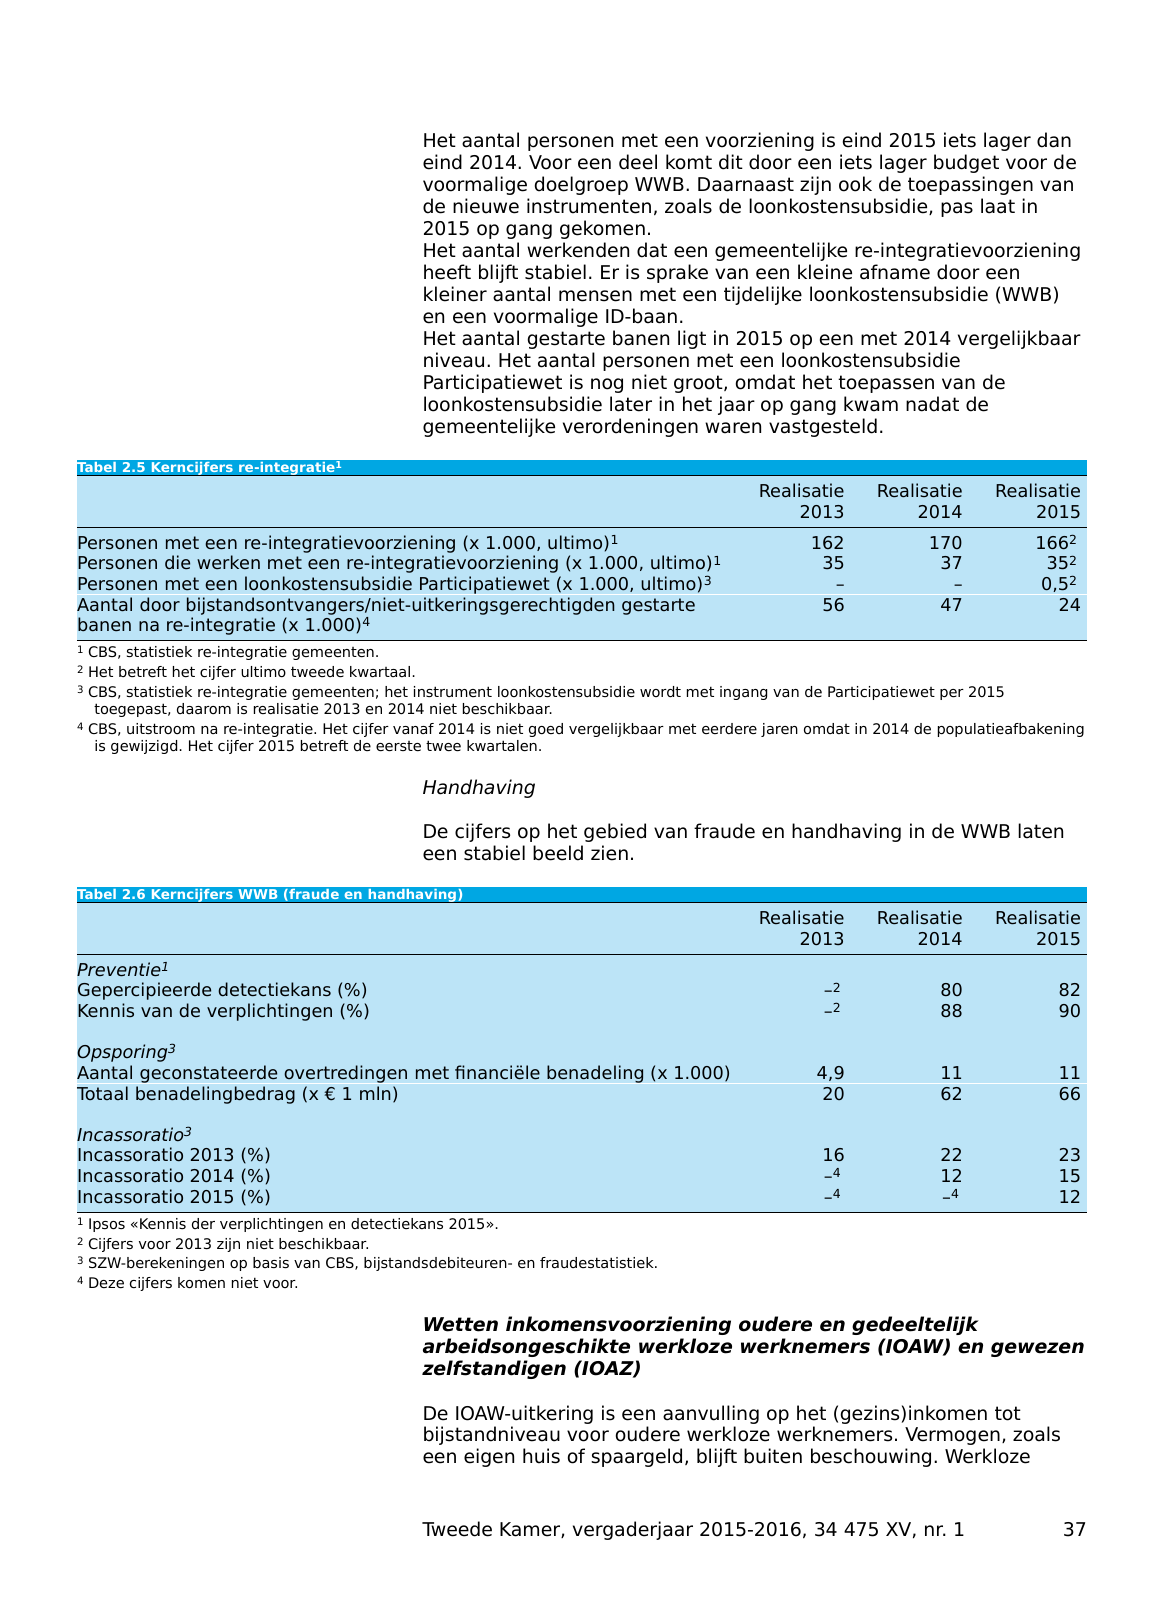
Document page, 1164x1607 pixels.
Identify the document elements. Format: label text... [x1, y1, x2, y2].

table_cell 88 [850, 1001, 968, 1022]
table_cell 1662 [969, 528, 1087, 553]
table_cell Aantal door bijstandsontvangers/niet-uitkeringsgerechtigden gestarte banen na re-integratie (x 1.000)4 [77, 595, 732, 640]
table_cell –2 [732, 1001, 850, 1022]
table_cell – [732, 574, 850, 594]
table_header Tabel 2.6 Kerncijfers WWB (fraude en handhaving) [77, 887, 1087, 902]
table_cell Incassoratio3 [77, 1125, 732, 1145]
table_cell 352 [969, 553, 1087, 574]
table_cell [732, 1104, 850, 1125]
table_cell 16 [732, 1145, 850, 1166]
table_cell 12 [850, 1166, 968, 1187]
table_cell 22 [850, 1145, 968, 1166]
table_cell 15 [969, 1166, 1087, 1187]
table_cell 162 [732, 528, 850, 553]
table_cell [77, 476, 732, 527]
table_cell [77, 1022, 732, 1042]
table_cell 11 [969, 1063, 1087, 1083]
table_cell [850, 1125, 968, 1145]
table_cell Realisatie 2014 [850, 903, 968, 954]
text Het aantal personen met een voorziening is eind 2015 iets lager dan eind 2014. Voor een deel komt dit door een iets lager budget voor de voormalige doelgroep WWB. Daarnaast zijn ook de toepassingen van de nieuwe instrumenten, zoals de loonkostensubsidie, pas laat in 2015 op gang gekomen. [422, 130, 1087, 240]
subtitle Handhaving [422, 777, 1087, 798]
table_cell [969, 1104, 1087, 1125]
table_cell [77, 1104, 732, 1125]
table_cell Totaal benadelingbedrag (x € 1 mln) [77, 1084, 732, 1104]
table_cell 90 [969, 1001, 1087, 1022]
table_header Tabel 2.5 Kerncijfers re-integratie1 [77, 460, 1087, 475]
table_cell 170 [850, 528, 968, 553]
table_cell Opsporing3 [77, 1042, 732, 1063]
table_cell 23 [969, 1145, 1087, 1166]
table_cell [850, 1022, 968, 1042]
table_cell 1 Ipsos «Kennis der verplichtingen en detectiekans 2015». 2 Cijfers voor 2013 zijn niet beschikbaar. 3 SZW-berekeningen op basis van CBS, bijstandsdebiteuren- en fraudestatistiek. 4 Deze cijfers komen niet voor. [77, 1213, 1087, 1292]
table_cell Incassoratio 2015 (%) [77, 1187, 732, 1212]
table_cell 20 [732, 1084, 850, 1104]
table_cell [732, 955, 850, 980]
table_cell [732, 1042, 850, 1063]
table_cell Incassoratio 2014 (%) [77, 1166, 732, 1187]
table_cell [969, 1022, 1087, 1042]
table_cell [732, 1125, 850, 1145]
table_cell Personen met een re-integratievoorziening (x 1.000, ultimo)1 [77, 528, 732, 553]
text De cijfers op het gebied van fraude en handhaving in de WWB laten een stabiel beeld zien. [422, 821, 1087, 865]
table_cell Preventie1 [77, 955, 732, 980]
table_cell Personen die werken met een re-integratievoorziening (x 1.000, ultimo)1 [77, 553, 732, 574]
text Het aantal werkenden dat een gemeentelijke re-integratievoorziening heeft blijft stabiel. Er is sprake van een kleine afname door een kleiner aantal mensen met een tijdelijke loonkostensubsidie (WWB) en een voormalige ID-baan. [422, 240, 1087, 328]
table_cell 24 [969, 595, 1087, 640]
table_cell –4 [850, 1187, 968, 1212]
table_cell Realisatie 2015 [969, 476, 1087, 527]
table_cell –2 [732, 980, 850, 1001]
table_cell 62 [850, 1084, 968, 1104]
table_cell [850, 1042, 968, 1063]
subtitle Wetten inkomensvoorziening oudere en gedeeltelijk arbeidsongeschikte werkloze werknemers (IOAW) en gewezen zelfstandigen (IOAZ) [422, 1314, 1087, 1380]
table_cell [732, 1022, 850, 1042]
table_cell –4 [732, 1187, 850, 1212]
table_cell 35 [732, 553, 850, 574]
table_cell 0,52 [969, 574, 1087, 594]
table_cell [969, 955, 1087, 980]
table_cell 47 [850, 595, 968, 640]
table_cell Incassoratio 2013 (%) [77, 1145, 732, 1166]
table_cell 11 [850, 1063, 968, 1083]
table_cell Gepercipieerde detectiekans (%) [77, 980, 732, 1001]
table_cell [850, 955, 968, 980]
table_cell Personen met een loonkostensubsidie Participatiewet (x 1.000, ultimo)3 [77, 574, 732, 594]
table_cell Kennis van de verplichtingen (%) [77, 1001, 732, 1022]
table_cell Realisatie 2013 [732, 476, 850, 527]
text Het aantal gestarte banen ligt in 2015 op een met 2014 vergelijkbaar niveau. Het aantal personen met een loonkostensubsidie Participatiewet is nog niet groot, omdat het toepassen van de loonkostensubsidie later in het jaar op gang kwam nadat de gemeentelijke verordeningen waren vastgesteld. [422, 328, 1087, 438]
table_cell 37 [850, 553, 968, 574]
table_cell [850, 1104, 968, 1125]
table_cell 82 [969, 980, 1087, 1001]
text De IOAW-uitkering is een aanvulling op het (gezins)inkomen tot bijstandniveau voor oudere werkloze werknemers. Vermogen, zoals een eigen huis of spaargeld, blijft buiten beschouwing. Werkloze [422, 1402, 1087, 1468]
table_cell 1 CBS, statistiek re-integratie gemeenten. 2 Het betreft het cijfer ultimo tweede kwartaal. 3 CBS, statistiek re-integratie gemeenten; het instrument loonkostensubsidie wordt met ingang van de Participatiewet per 2015 toegepast, daarom is realisatie 2013 en 2014 niet beschikbaar. 4 CBS, uitstroom na re-integratie. Het cijfer vanaf 2014 is niet goed vergelijkbaar met eerdere jaren omdat in 2014 de populatieafbakening is gewijzigd. Het cijfer 2015 betreft de eerste twee kwartalen. [77, 641, 1087, 754]
table_cell Aantal geconstateerde overtredingen met financiële benadeling (x 1.000) [77, 1063, 732, 1083]
table_cell 80 [850, 980, 968, 1001]
table_cell 56 [732, 595, 850, 640]
table_cell – [850, 574, 968, 594]
table_cell –4 [732, 1166, 850, 1187]
table_cell [969, 1125, 1087, 1145]
table_cell Realisatie 2014 [850, 476, 968, 527]
table_cell [969, 1042, 1087, 1063]
table_cell 12 [969, 1187, 1087, 1212]
table_cell 66 [969, 1084, 1087, 1104]
table_cell [77, 903, 732, 954]
table_cell Realisatie 2013 [732, 903, 850, 954]
table_cell 4,9 [732, 1063, 850, 1083]
table_cell Realisatie 2015 [969, 903, 1087, 954]
